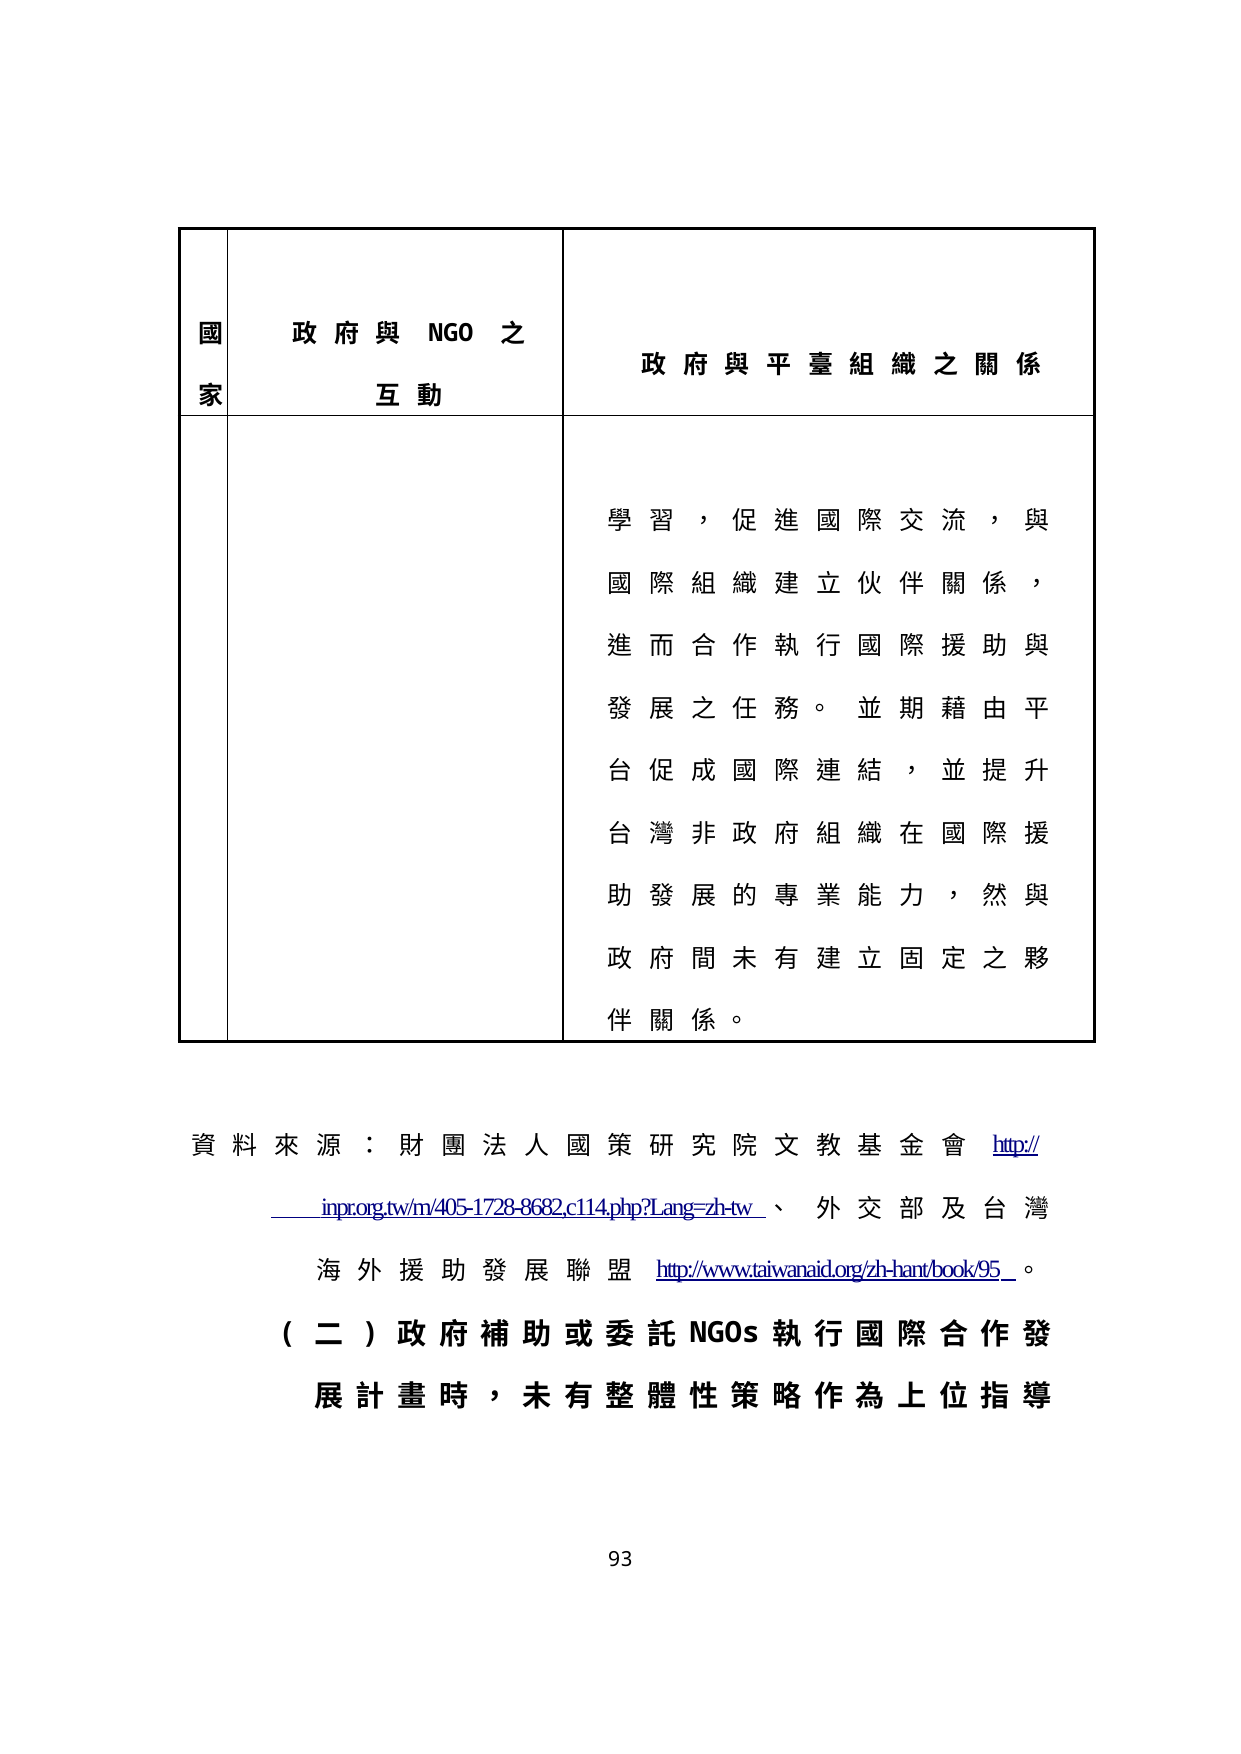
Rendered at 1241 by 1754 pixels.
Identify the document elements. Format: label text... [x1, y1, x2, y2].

table_header 政府與NGO之互動 [228, 230, 562, 415]
table_cell [181, 416, 227, 1040]
table_cell 學習，促進國際交流，與國際組織建立伙伴關係，進而合作執行國際援助與發展之任務。並期藉由平台促成國際連結，並提升台灣非政府組織在國際援助發展的專業能力，然與政府間未有建立固定之夥伴關係。 [564, 416, 1093, 1040]
table_cell [228, 416, 562, 1040]
text 資料來源：財團法人國策研究院文教基金會http://inpr.org.tw/m/405-1728-8682,c114.php?Lang=zh-tw、外交部及台灣海外援助發展聯盟http://www.taiwanaid.org/zh-hant/book/95。 [153, 1102, 1058, 1290]
table_header 國家 [181, 230, 227, 415]
text (二)政府補助或委託NGOs執行國際合作發展計畫時，未有整體性策略作為上位指導 [242, 1290, 1058, 1415]
table_header 政府與平臺組織之關係 [564, 230, 1093, 415]
